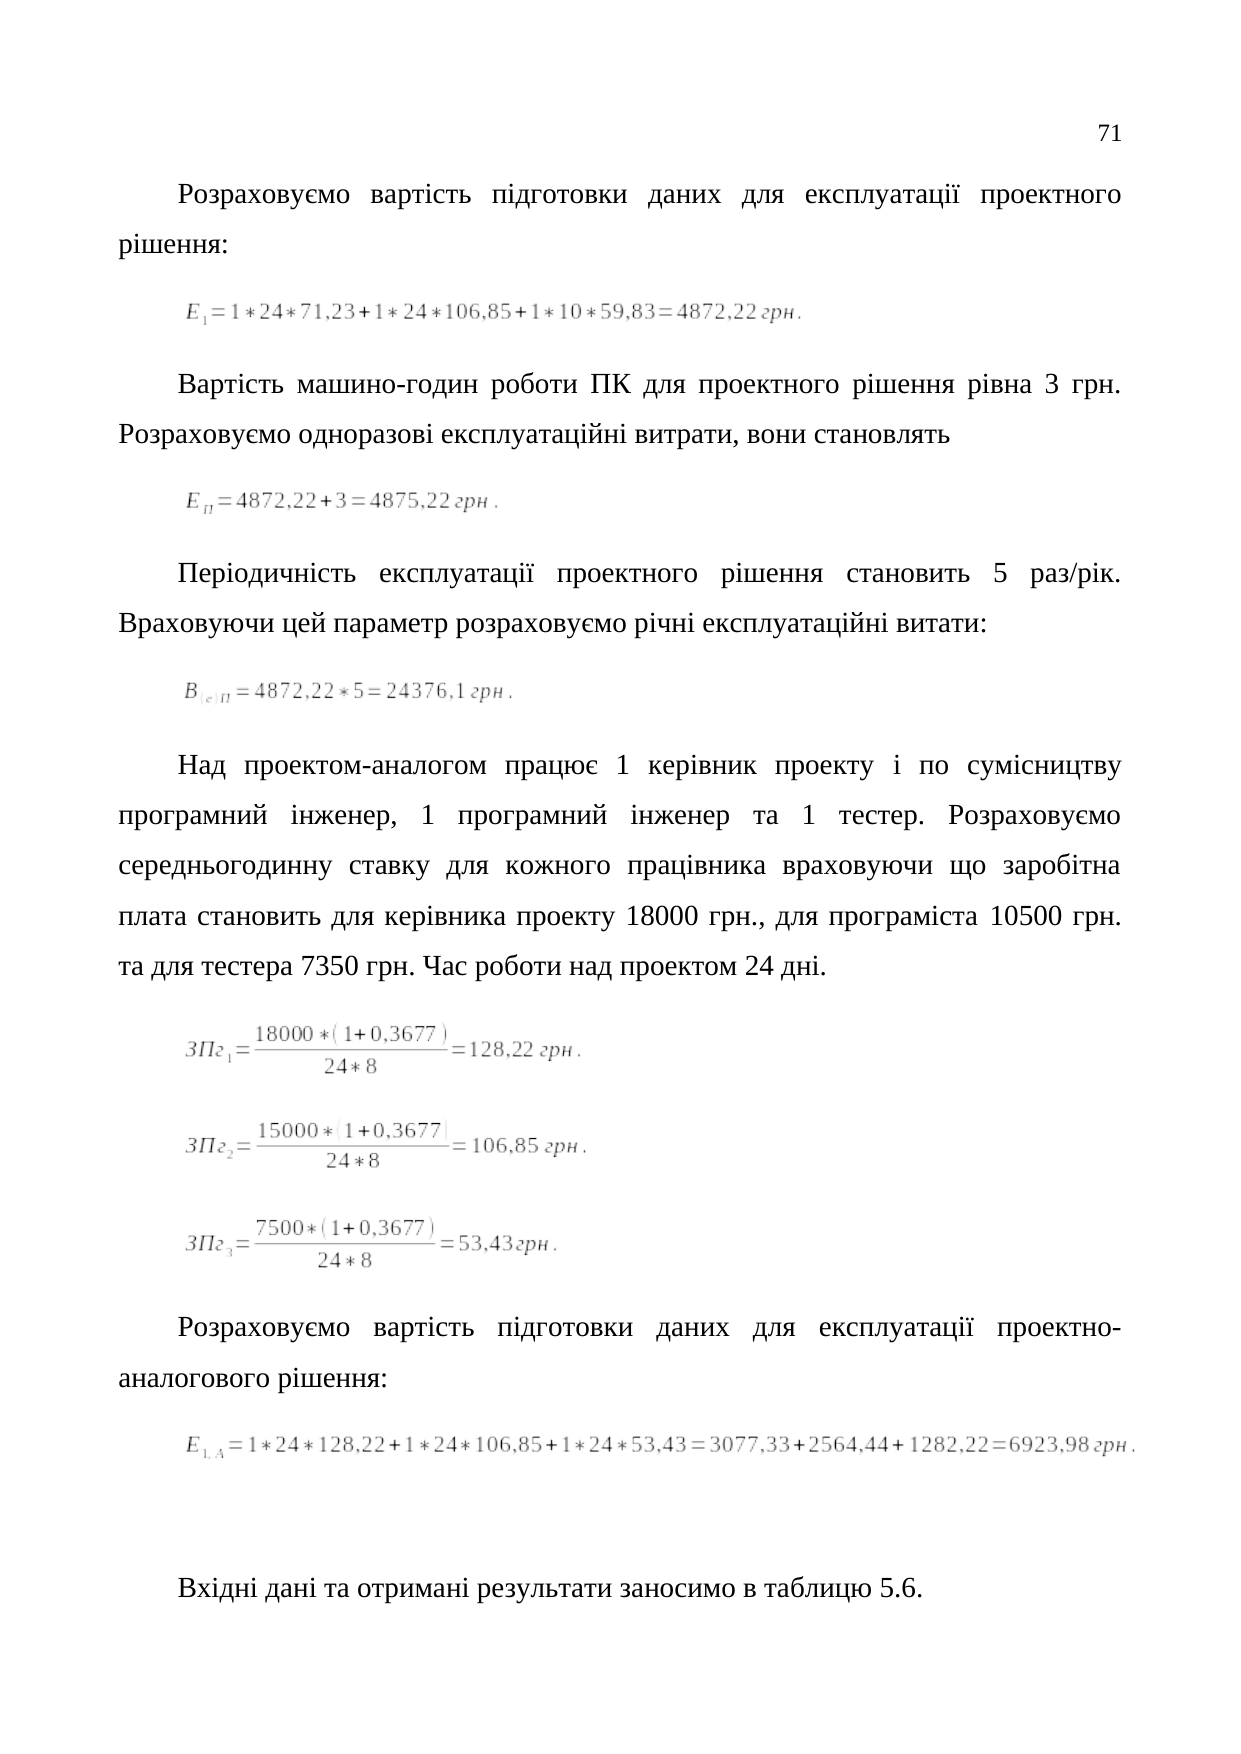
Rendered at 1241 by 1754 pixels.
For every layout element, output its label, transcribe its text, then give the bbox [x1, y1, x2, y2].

text Розраховуємо вартість підготовки даних для експлуатації проектно-аналогового рішення: [118, 1309, 1122, 1393]
text Періодичність експлуатації проектного рішення становить 5 раз/рік. Враховуючи цей параметр розраховуємо річні експлуатаційні витати: [118, 555, 1122, 639]
text Над проектом-аналогом працює 1 керівник проекту і по сумісництву програмний інженер, 1 програмний інженер та 1 тестер. Розраховуємо середньогодинну ставку для кожного працівника враховуючи що заробітна плата становить для керівника проекту 18000 грн., для програміста 10500 грн. та для тестера 7350 грн. Час роботи над проектом 24 дні. [118, 747, 1122, 982]
text Розраховуємо вартість підготовки даних для експлуатації проектного рішення: [118, 176, 1122, 260]
text Вартість машино-годин роботи ПК для проектного рішення рівна 3 грн. Розраховуємо одноразові експлуатаційні витрати, вони становлять [118, 366, 1122, 450]
text Вхідні дані та отримані результати заносимо в таблицю 5.6. [118, 1570, 1122, 1604]
